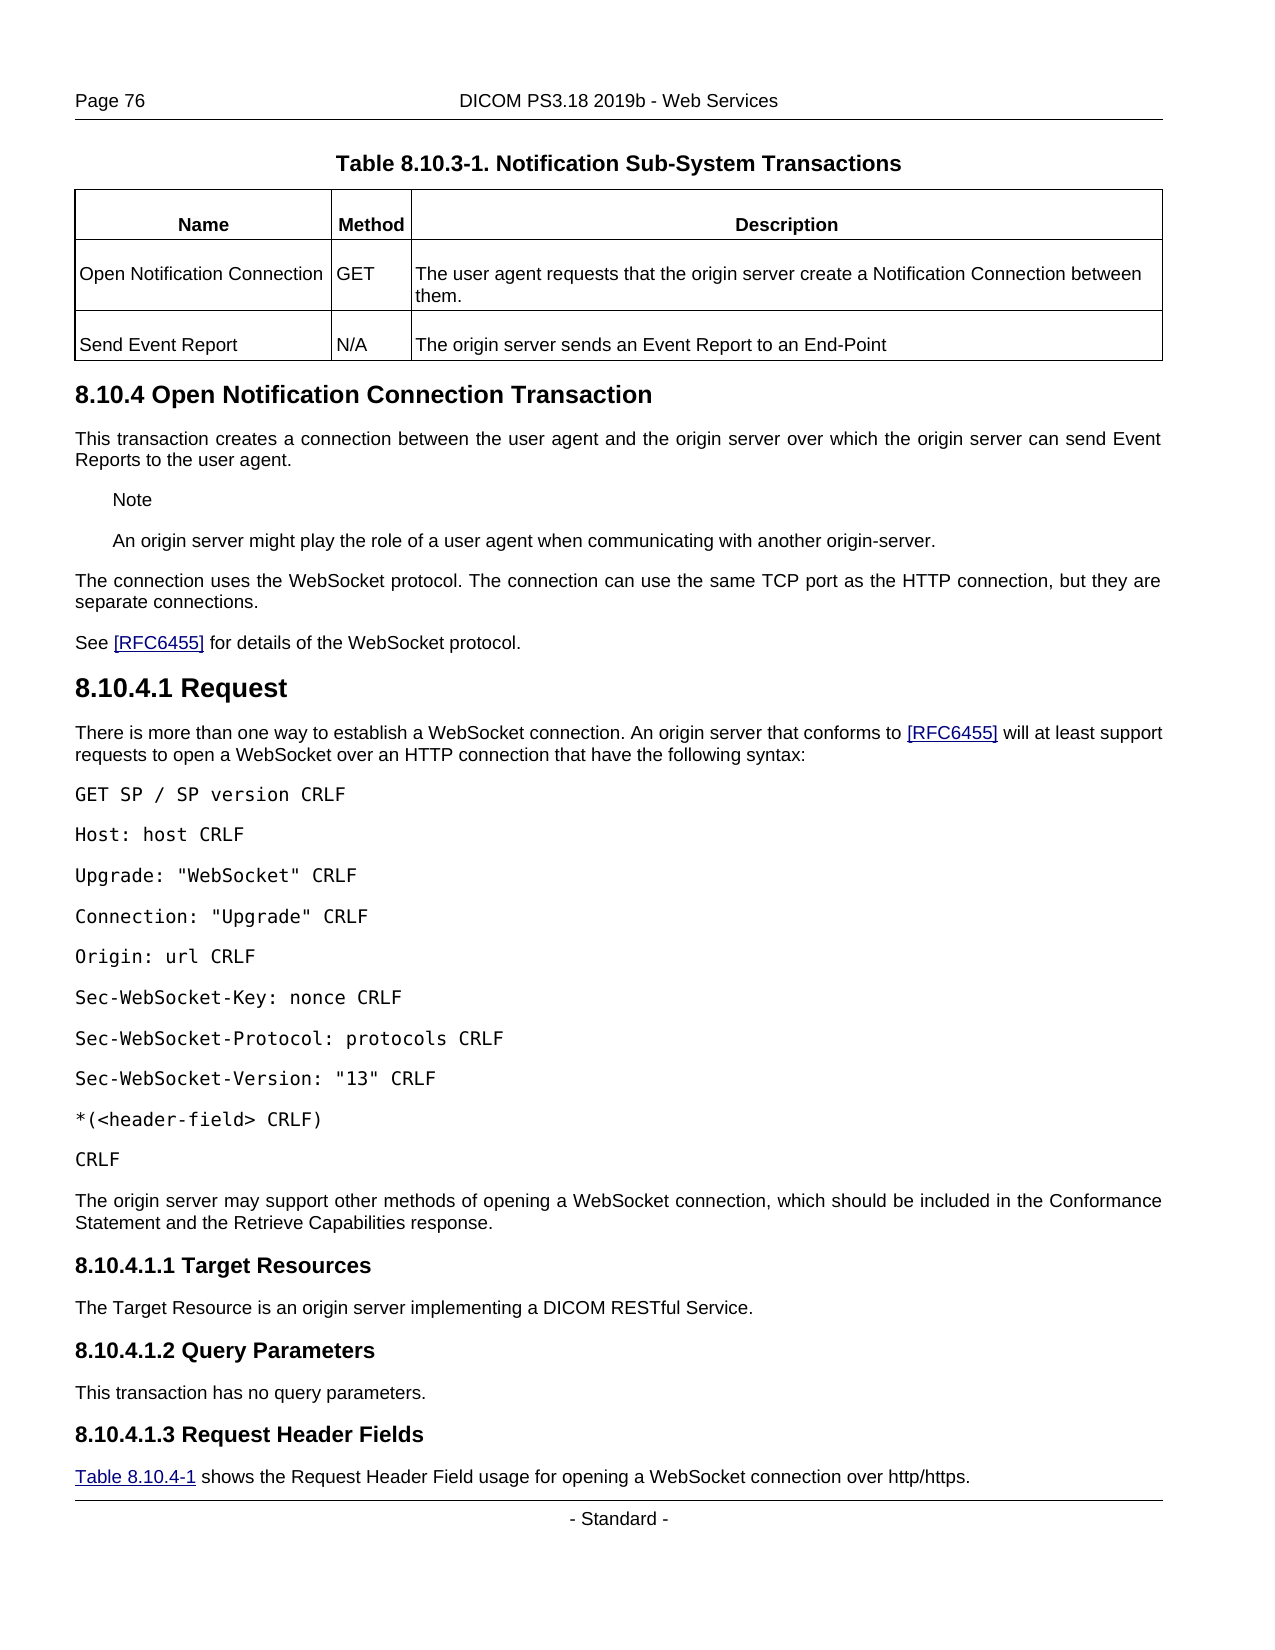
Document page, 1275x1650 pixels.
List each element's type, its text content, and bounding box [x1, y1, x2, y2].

text See [RFC6455] for details of the WebSocket protocol. [75, 632, 1162, 653]
table_header Description [412, 190, 1162, 239]
text There is more than one way to establish a WebSocket connection. An origin server that conforms to [RFC6455] will at least support requests to open a WebSocket over an HTTP connection that have the following syntax: [75, 722, 1162, 765]
text Note [112, 489, 1125, 511]
text Table 8.10.3-1. Notification Sub-System Transactions [75, 150, 1162, 176]
text Connection: "Upgrade" CRLF [75, 906, 1162, 928]
text This transaction creates a connection between the user agent and the origin server over which the origin server can send Event Reports to the user agent. [75, 427, 1162, 470]
text Host: host CRLF [75, 824, 1162, 846]
table_cell N/A [332, 311, 411, 360]
table_cell GET [332, 240, 411, 310]
text The Target Resource is an origin server implementing a DICOM RESTful Service. [75, 1297, 1162, 1318]
text Sec-WebSocket-Version: "13" CRLF [75, 1068, 1162, 1090]
table_header Method [332, 190, 411, 239]
text The connection uses the WebSocket protocol. The connection can use the same TCP port as the HTTP connection, but they are separate connections. [75, 570, 1162, 613]
text Table 8.10.4-1 shows the Request Header Field usage for opening a WebSocket connection over http/https. [75, 1466, 1162, 1488]
text Upgrade: "WebSocket" CRLF [75, 865, 1162, 887]
text Origin: url CRLF [75, 946, 1162, 968]
table_cell The origin server sends an Event Report to an End-Point [412, 311, 1162, 360]
text CRLF [75, 1149, 1162, 1171]
text 8.10.4 Open Notification Connection Transaction [75, 380, 1162, 408]
text Sec-WebSocket-Key: nonce CRLF [75, 987, 1162, 1009]
text 8.10.4.1.3 Request Header Fields [75, 1422, 1162, 1448]
text 8.10.4.1.1 Target Resources [75, 1252, 1162, 1278]
text The origin server may support other methods of opening a WebSocket connection, which should be included in the Conformance Statement and the Retrieve Capabilities response. [75, 1190, 1162, 1233]
text This transaction has no query parameters. [75, 1381, 1162, 1403]
text GET SP / SP version CRLF [75, 784, 1162, 806]
table_cell The user agent requests that the origin server create a Notification Connection between them. [412, 240, 1162, 310]
text 8.10.4.1.2 Query Parameters [75, 1337, 1162, 1363]
text Sec-WebSocket-Protocol: protocols CRLF [75, 1028, 1162, 1049]
text *(<header-field> CRLF) [75, 1109, 1162, 1131]
text 8.10.4.1 Request [75, 672, 1162, 703]
table_cell Open Notification Connection [76, 240, 331, 310]
text An origin server might play the role of a user agent when communicating with another origin-server. [112, 529, 1125, 551]
table_header Name [76, 190, 331, 239]
table_cell Send Event Report [76, 311, 331, 360]
